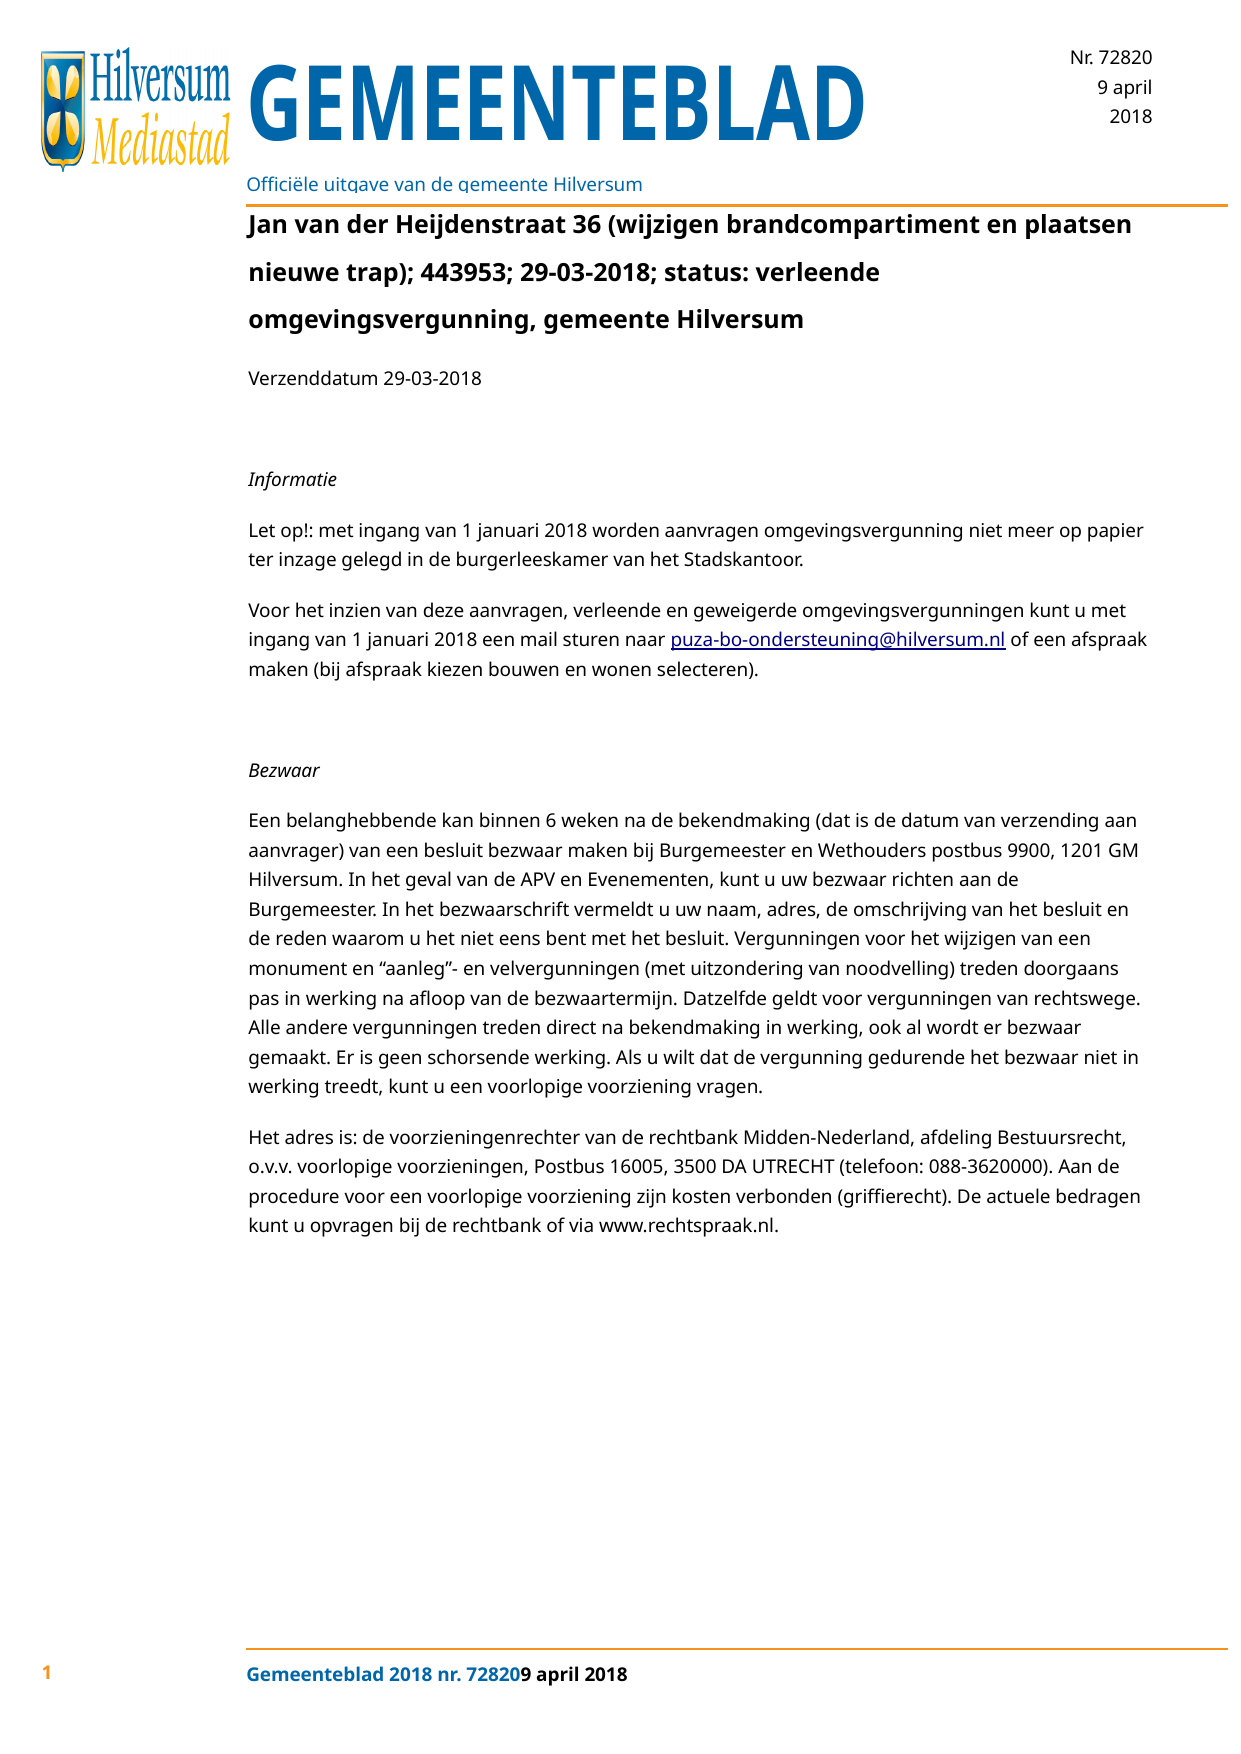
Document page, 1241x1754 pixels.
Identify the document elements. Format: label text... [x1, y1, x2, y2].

text Let op!: met ingang van 1 januari 2018 worden aanvragen omgevingsvergunning niet meer op papier ter inzage gelegd in de burgerleeskamer van het Stadskantoor. [248, 517, 1152, 572]
text Voor het inzien van deze aanvragen, verleende en geweigerde omgevingsvergunningen kunt u met ingang van 1 januari 2018 een mail sturen naar puza-bo-ondersteuning@hilversum.nl of een afspraak maken (bij afspraak kiezen bouwen en wonen selecteren). [248, 597, 1152, 682]
text Een belanghebbende kan binnen 6 weken na de bekendmaking (dat is de datum van verzending aan aanvrager) van een besluit bezwaar maken bij Burgemeester en Wethouders postbus 9900, 1201 GM Hilversum. In het geval van de APV en Evenementen, kunt u uw bezwaar richten aan de Burgemeester. In het bezwaarschrift vermeldt u uw naam, adres, de omschrijving van het besluit en de reden waarom u het niet eens bent met het besluit. Vergunningen voor het wijzigen van een monument en “aanleg”- en velvergunningen (met uitzondering van noodvelling) treden doorgaans pas in werking na afloop van de bezwaartermijn. Datzelfde geldt voor vergunningen van rechtswege. Alle andere vergunningen treden direct na bekendmaking in werking, ook al wordt er bezwaar gemaakt. Er is geen schorsende werking. Als u wilt dat de vergunning gedurende het bezwaar niet in werking treedt, kunt u een voorlopige voorziening vragen. [248, 807, 1152, 1099]
text Informatie [248, 466, 1152, 492]
text Bezwaar [248, 757, 1152, 782]
text Jan van der Heijdenstraat 36 (wijzigen brandcompartiment en plaatsen nieuwe trap); 443953; 29-03-2018; status: verleende omgevingsvergunning, gemeente Hilversum [248, 207, 1152, 336]
picture [41, 47, 231, 172]
text Het adres is: de voorzieningenrechter van de rechtbank Midden-Nederland, afdeling Bestuursrecht, o.v.v. voorlopige voorzieningen, Postbus 16005, 3500 DA UTRECHT (telefoon: 088-3620000). Aan de procedure voor een voorlopige voorziening zijn kosten verbonden (griffierecht). De actuele bedragen kunt u opvragen bij de rechtbank of via www.rechtspraak.nl. [248, 1124, 1152, 1238]
text Verzenddatum 29-03-2018 [248, 366, 1152, 391]
